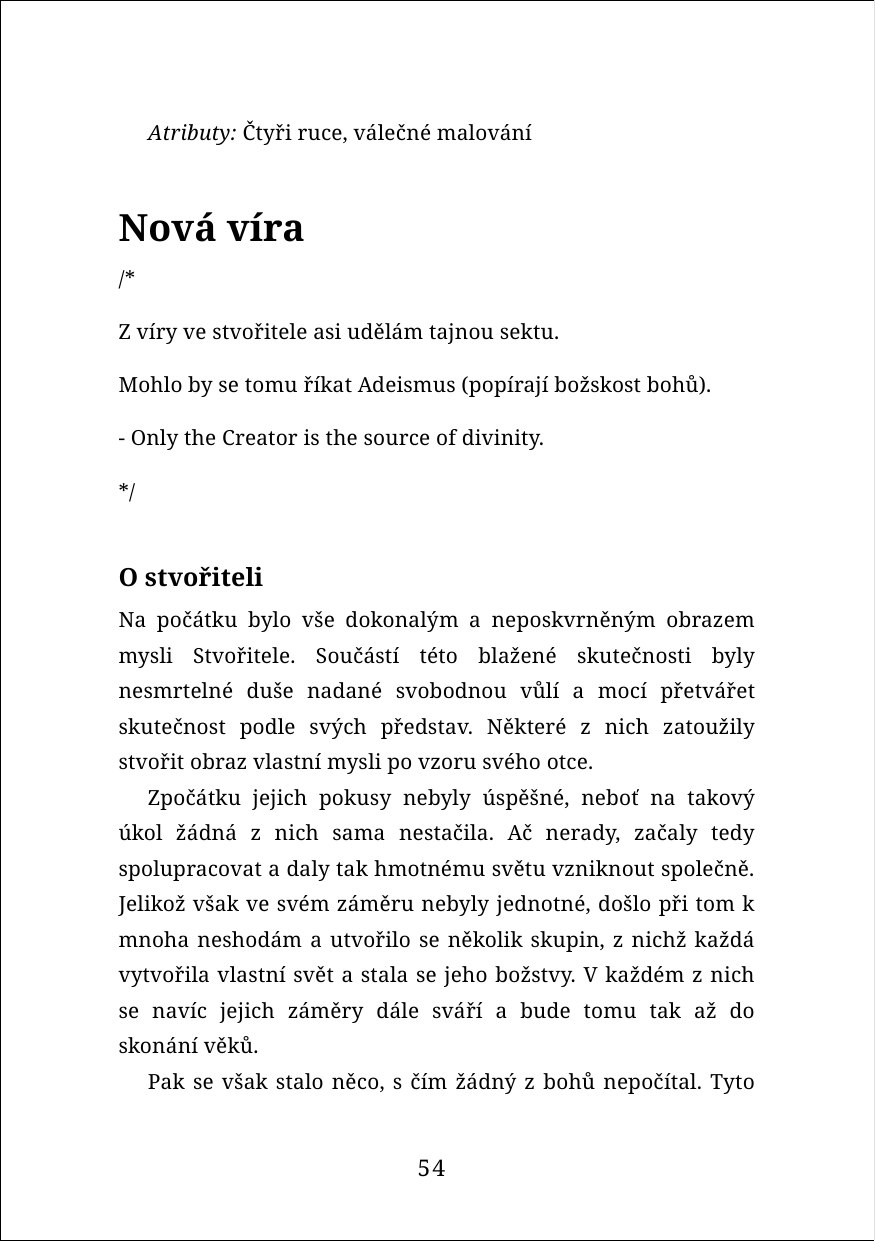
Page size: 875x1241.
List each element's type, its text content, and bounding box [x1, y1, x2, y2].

subtitle O stvořiteli [118, 559, 756, 594]
text /* [118, 264, 756, 292]
text Z víry ve stvořitele asi udělám tajnou sektu. [118, 317, 756, 346]
text Atributy: Čtyři ruce, válečné malování [118, 118, 756, 147]
text */ [118, 477, 756, 505]
text Na počátku bylo vše dokonalým a neposkvrněným obrazem mysli Stvořitele. Součástí této blažené skutečnosti byly nesmrtelné duše nadané svobodnou vůlí a mocí přetvářet skutečnost podle svých představ. Některé z nich zatoužily stvořit obraz vlastní mysli po vzoru svého otce. Zpočátku jejich pokusy nebyly úspěšné, neboť na takový úkol žádná z nich sama nestačila. Ač nerady, začaly tedy spolupracovat a daly tak hmotnému světu vzniknout společně. Jelikož však ve svém záměru nebyly jednotné, došlo při tom k mnoha neshodám a utvořilo se několik skupin, z nichž každá vytvořila vlastní svět a stala se jeho božstvy. V každém z nich se navíc jejich záměry dále sváří a bude tomu tak až do skonání věků. Pak se však stalo něco, s čím žádný z bohů nepočítal. Tyto [118, 605, 756, 1096]
subtitle Nová víra [118, 201, 756, 252]
text - Only the Creator is the source of divinity. [118, 423, 756, 452]
text Mohlo by se tomu říkat Adeismus (popírají božskost bohů). [118, 370, 756, 399]
